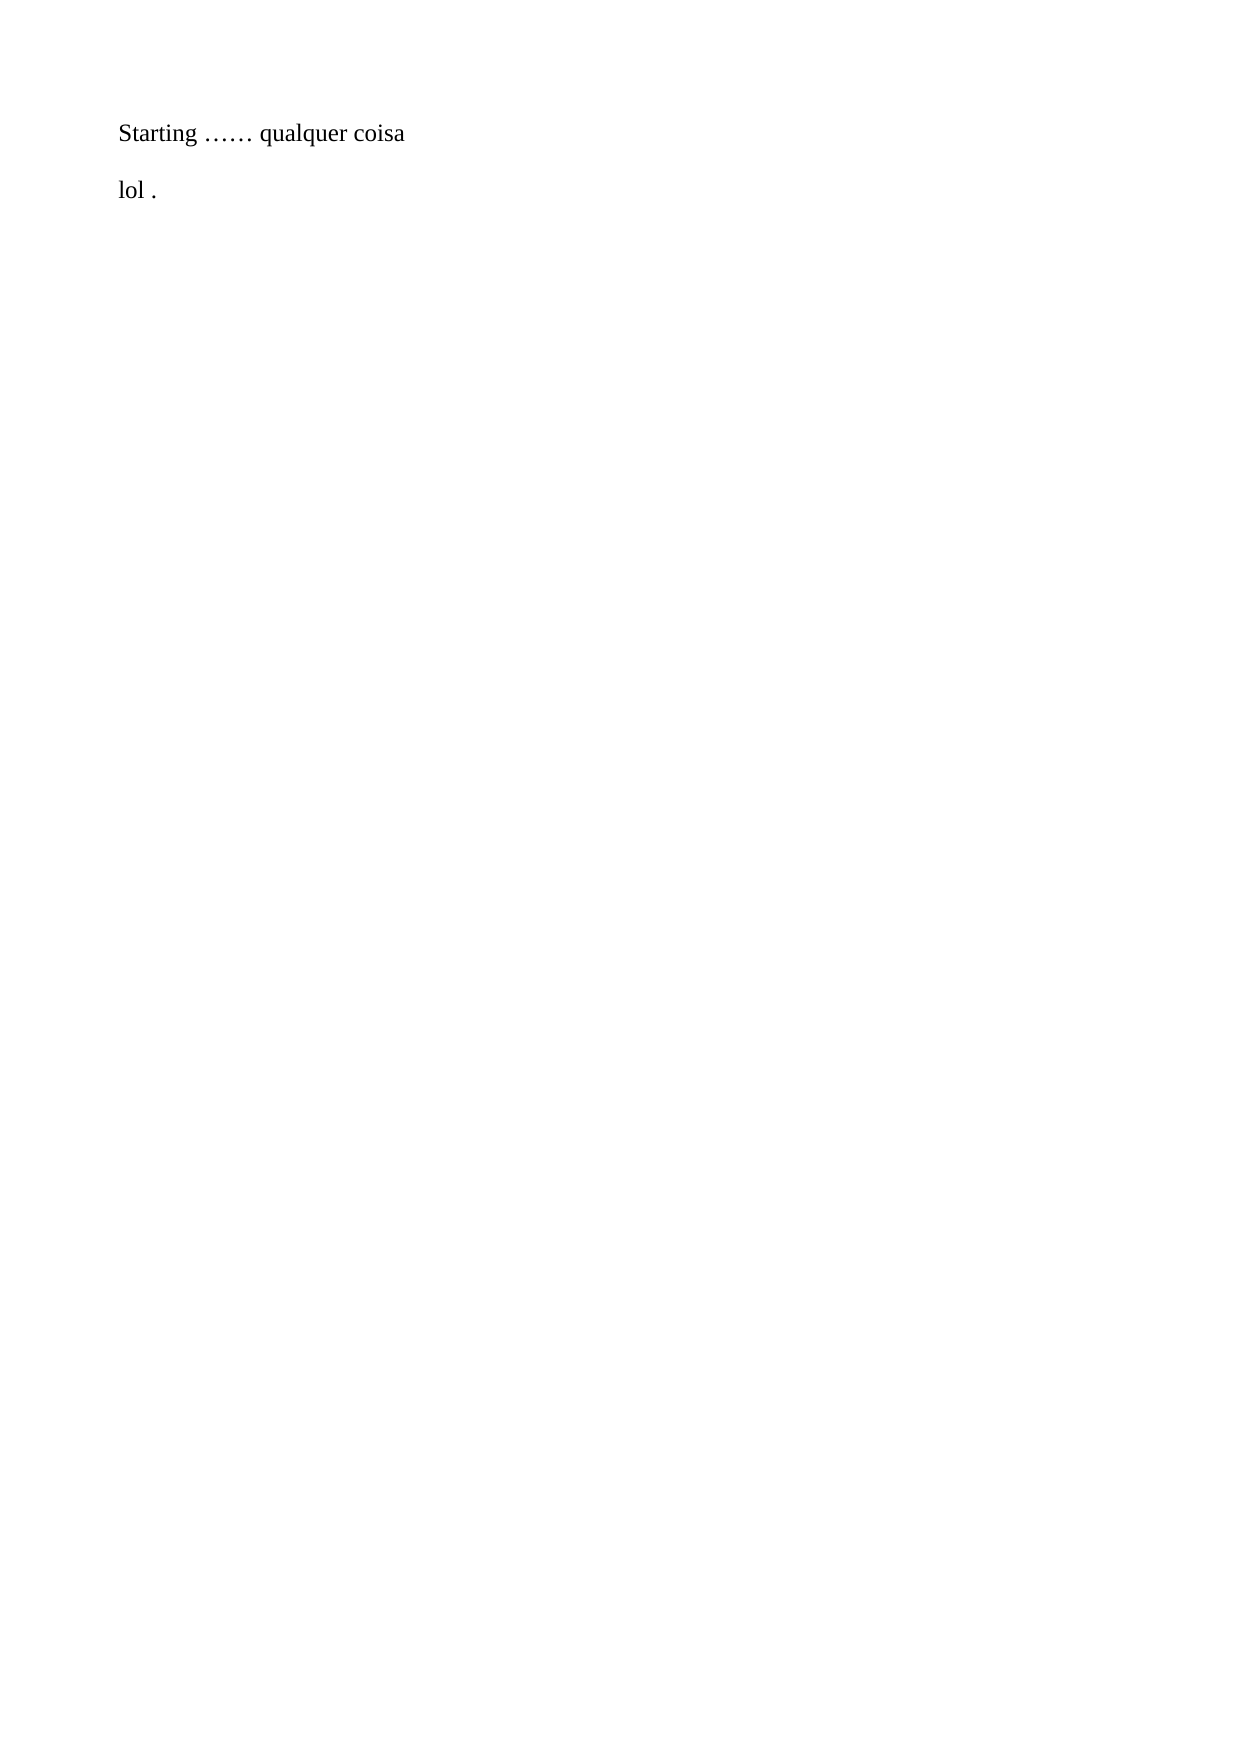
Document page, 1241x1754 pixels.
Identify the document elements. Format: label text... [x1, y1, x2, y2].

text lol . [118, 176, 1122, 204]
text Starting …… qualquer coisa [118, 118, 1122, 147]
